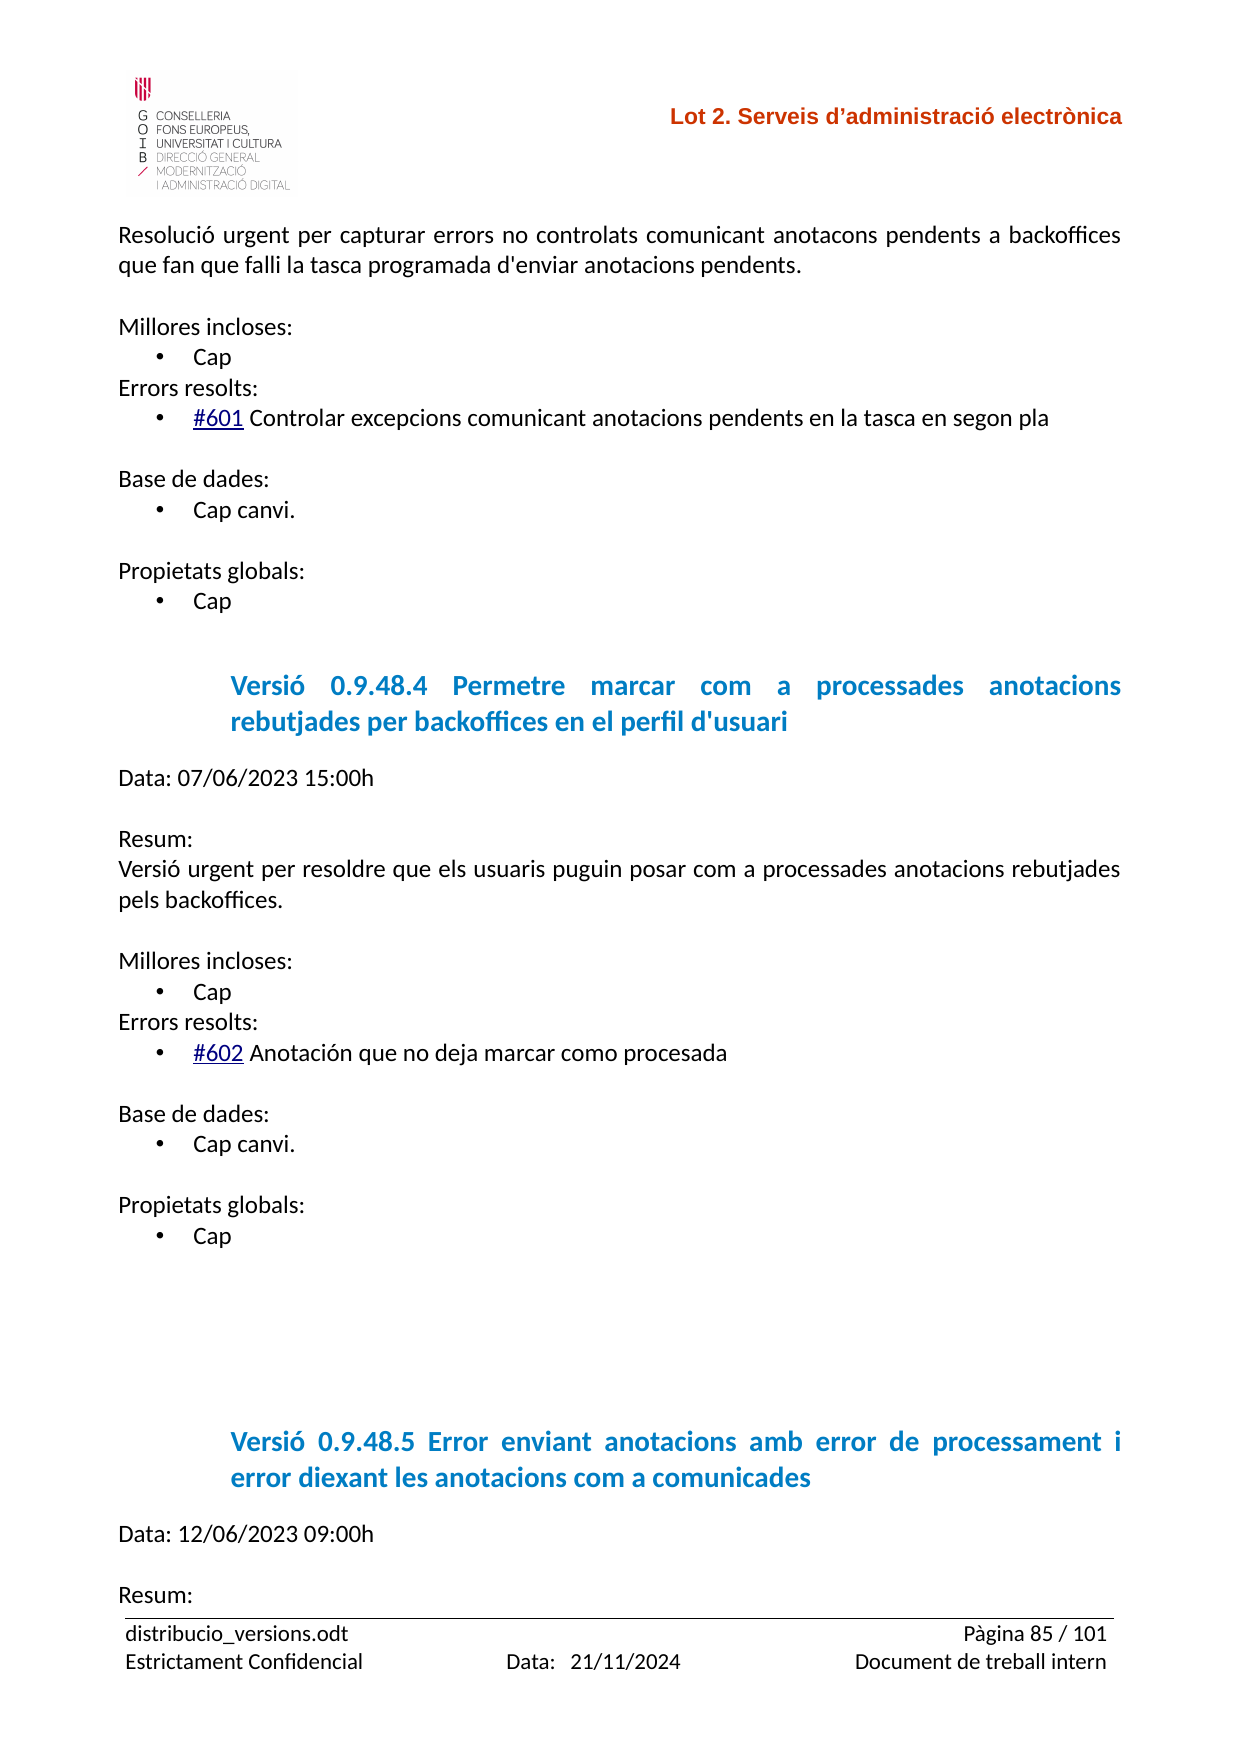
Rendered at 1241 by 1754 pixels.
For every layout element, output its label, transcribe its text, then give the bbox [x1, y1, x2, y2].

list Cap [156, 341, 1122, 372]
text Data: 07/06/2023 15:00h [118, 762, 1122, 792]
list #602 Anotación que no deja marcar como procesada [156, 1037, 1122, 1067]
text Resolució urgent per capturar errors no controlats comunicant anotacons pendents a backoffices que fan que falli la tasca programada d'enviar anotacions pendents. [118, 219, 1122, 280]
text Errors resolts: [118, 372, 1122, 402]
text Errors resolts: [118, 1006, 1122, 1037]
subtitle Versió 0.9.48.5 Error enviant anotacions amb error de processament i error diexant les anotacions com a comunicades [153, 1423, 1122, 1495]
text Base de dades: [118, 1098, 1122, 1128]
text Propietats globals: [118, 555, 1122, 585]
text Millores incloses: [118, 945, 1122, 976]
list Cap canvi. [156, 494, 1122, 524]
list Cap [156, 976, 1122, 1006]
subtitle Versió 0.9.48.4 Permetre marcar com a processades anotacions rebutjades per backoffices en el perfil d'usuari [153, 667, 1122, 738]
text Versió urgent per resoldre que els usuaris puguin posar com a processades anotacions rebutjades pels backoffices. [118, 853, 1122, 914]
text Resum: [118, 1579, 1122, 1610]
list Cap [156, 1220, 1122, 1250]
picture [126, 70, 299, 197]
text Resum: [118, 823, 1122, 853]
list Cap canvi. [156, 1128, 1122, 1159]
list #601 Controlar excepcions comunicant anotacions pendents en la tasca en segon pla [156, 402, 1122, 433]
list Cap [156, 585, 1122, 616]
text Base de dades: [118, 463, 1122, 494]
text Data: 12/06/2023 09:00h [118, 1518, 1122, 1549]
text Propietats globals: [118, 1189, 1122, 1220]
text Millores incloses: [118, 311, 1122, 341]
